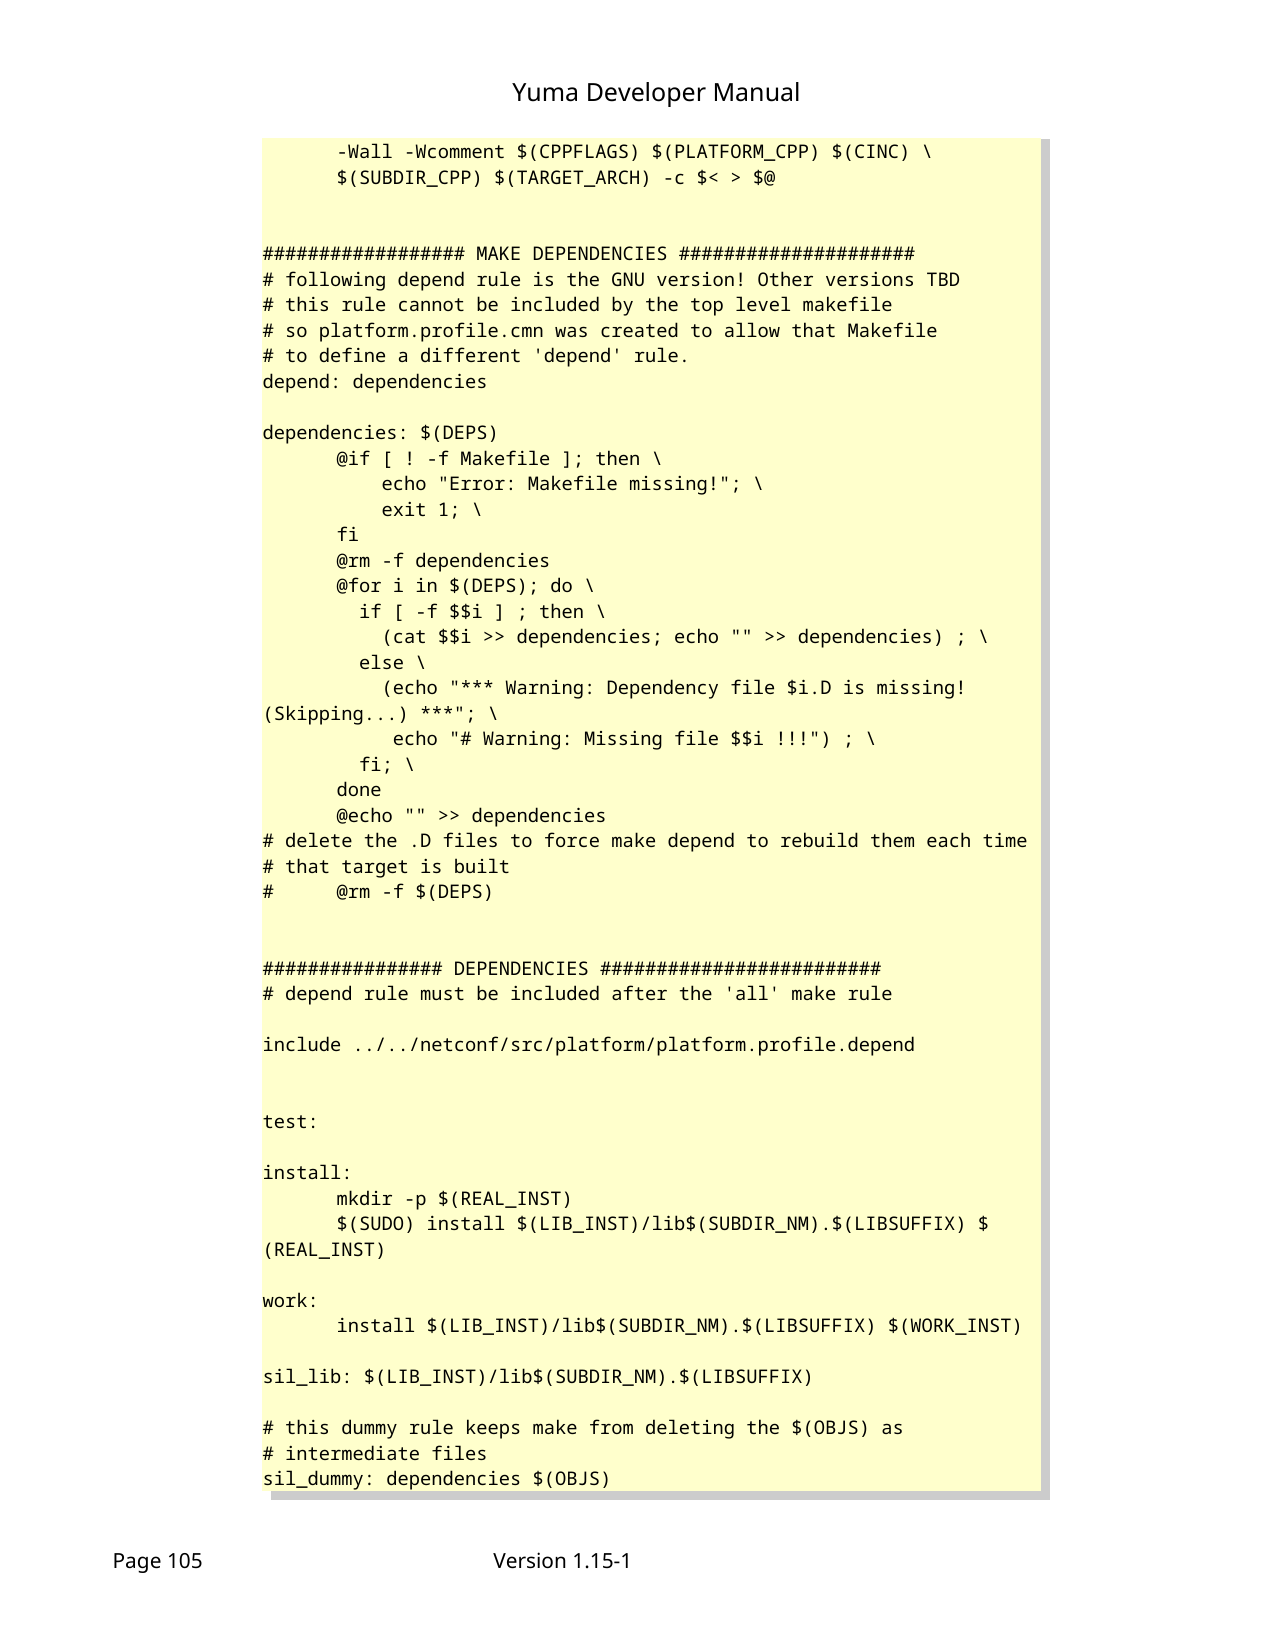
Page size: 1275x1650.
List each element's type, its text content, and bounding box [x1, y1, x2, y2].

text @echo "" >> dependencies [262, 802, 1041, 828]
text # that target is built [262, 853, 1041, 879]
text else \ [262, 649, 1041, 674]
text -Wall -Wcomment $(CPPFLAGS) $(PLATFORM_CPP) $(CINC) \ [262, 138, 1041, 164]
text $(SUDO) install $(LIB_INST)/lib$(SUBDIR_NM).$(LIBSUFFIX) $(REAL_INST) [262, 1210, 1041, 1261]
text # following depend rule is the GNU version! Other versions TBD [262, 266, 1041, 292]
text test: [262, 1108, 1041, 1134]
text ################ DEPENDENCIES ######################### [262, 955, 1041, 981]
text # this rule cannot be included by the top level makefile [262, 292, 1041, 317]
text echo "Error: Makefile missing!"; \ [262, 470, 1041, 496]
text @rm -f dependencies [262, 547, 1041, 572]
text # so platform.profile.cmn was created to allow that Makefile [262, 317, 1041, 343]
text if [ -f $$i ] ; then \ [262, 598, 1041, 623]
text sil_lib: $(LIB_INST)/lib$(SUBDIR_NM).$(LIBSUFFIX) [262, 1363, 1041, 1389]
text fi [262, 521, 1041, 547]
text exit 1; \ [262, 496, 1041, 521]
text install: [262, 1159, 1041, 1185]
text fi; \ [262, 751, 1041, 777]
text @if [ ! -f Makefile ]; then \ [262, 445, 1041, 470]
text @for i in $(DEPS); do \ [262, 572, 1041, 598]
text # intermediate files [262, 1440, 1041, 1466]
text # depend rule must be included after the 'all' make rule [262, 981, 1041, 1006]
text (cat $$i >> dependencies; echo "" >> dependencies) ; \ [262, 623, 1041, 649]
text include ../../netconf/src/platform/platform.profile.depend [262, 1032, 1041, 1057]
text echo "# Warning: Missing file $$i !!!") ; \ [262, 726, 1041, 751]
text # this dummy rule keeps make from deleting the $(OBJS) as [262, 1414, 1041, 1440]
text depend: dependencies [262, 368, 1041, 394]
text work: [262, 1287, 1041, 1312]
text sil_dummy: dependencies $(OBJS) [262, 1466, 1041, 1491]
text ################## MAKE DEPENDENCIES ##################### [262, 241, 1041, 266]
text mkdir -p $(REAL_INST) [262, 1185, 1041, 1210]
text done [262, 777, 1041, 802]
text $(SUBDIR_CPP) $(TARGET_ARCH) -c $< > $@ [262, 164, 1041, 189]
text dependencies: $(DEPS) [262, 419, 1041, 445]
text (echo "*** Warning: Dependency file $i.D is missing! (Skipping...) ***"; \ [262, 674, 1041, 726]
text # to define a different 'depend' rule. [262, 343, 1041, 368]
text # @rm -f $(DEPS) [262, 879, 1041, 904]
text # delete the .D files to force make depend to rebuild them each time [262, 828, 1041, 853]
text install $(LIB_INST)/lib$(SUBDIR_NM).$(LIBSUFFIX) $(WORK_INST) [262, 1312, 1041, 1338]
